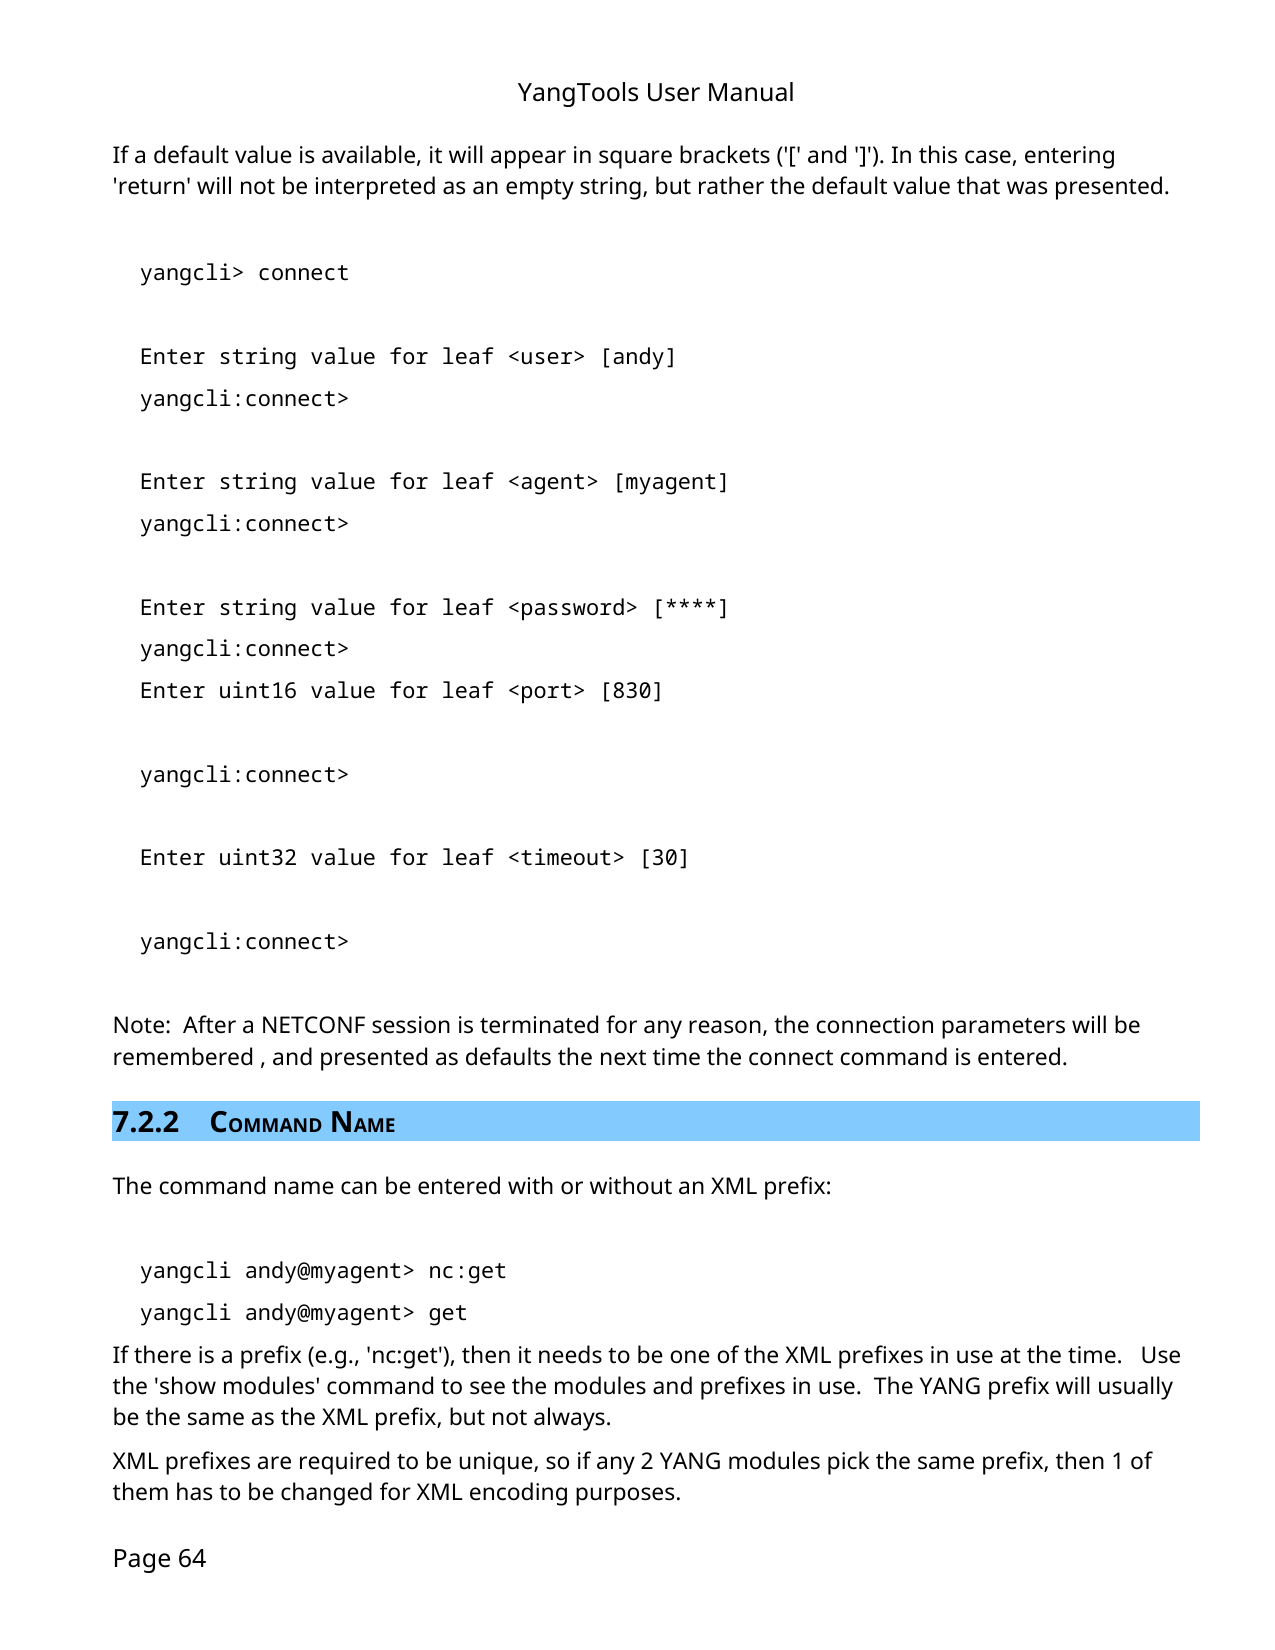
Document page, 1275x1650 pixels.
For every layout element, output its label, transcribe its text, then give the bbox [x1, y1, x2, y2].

text If there is a prefix (e.g., 'nc:get'), then it needs to be one of the XML prefixes in use at the time. Use the 'show modules' command to see the modules and prefixes in use. The YANG prefix will usually be the same as the XML prefix, but not always. [112, 1339, 1200, 1432]
text yangcli:connect> [139, 508, 1200, 538]
text Enter string value for leaf <agent> [myagent] [139, 466, 1200, 496]
text If a default value is available, it will appear in square brackets ('[' and ']'). In this case, entering 'return' will not be interpreted as an empty string, but rather the default value that was presented. [112, 138, 1200, 201]
text yangcli> connect [139, 257, 1200, 287]
text The command name can be entered with or without an XML prefix: [112, 1170, 1200, 1201]
text Enter uint32 value for leaf <timeout> [30] [139, 842, 1200, 872]
text yangcli andy@myagent> nc:get [139, 1255, 1200, 1285]
subtitle Command Name [112, 1101, 1200, 1141]
text Note: After a NETCONF session is terminated for any reason, the connection parameters will be remembered , and presented as defaults the next time the connect command is entered. [112, 1009, 1200, 1072]
text yangcli:connect> [139, 758, 1200, 788]
text yangcli:connect> [139, 383, 1200, 412]
text yangcli andy@myagent> get [139, 1297, 1200, 1327]
text yangcli:connect> [139, 926, 1200, 955]
text yangcli:connect> [139, 633, 1200, 663]
text Enter uint16 value for leaf <port> [830] [139, 675, 1200, 705]
text Enter string value for leaf <password> [****] [139, 591, 1200, 621]
text Enter string value for leaf <user> [andy] [139, 341, 1200, 371]
text XML prefixes are required to be unique, so if any 2 YANG modules pick the same prefix, then 1 of them has to be changed for XML encoding purposes. [112, 1445, 1200, 1507]
